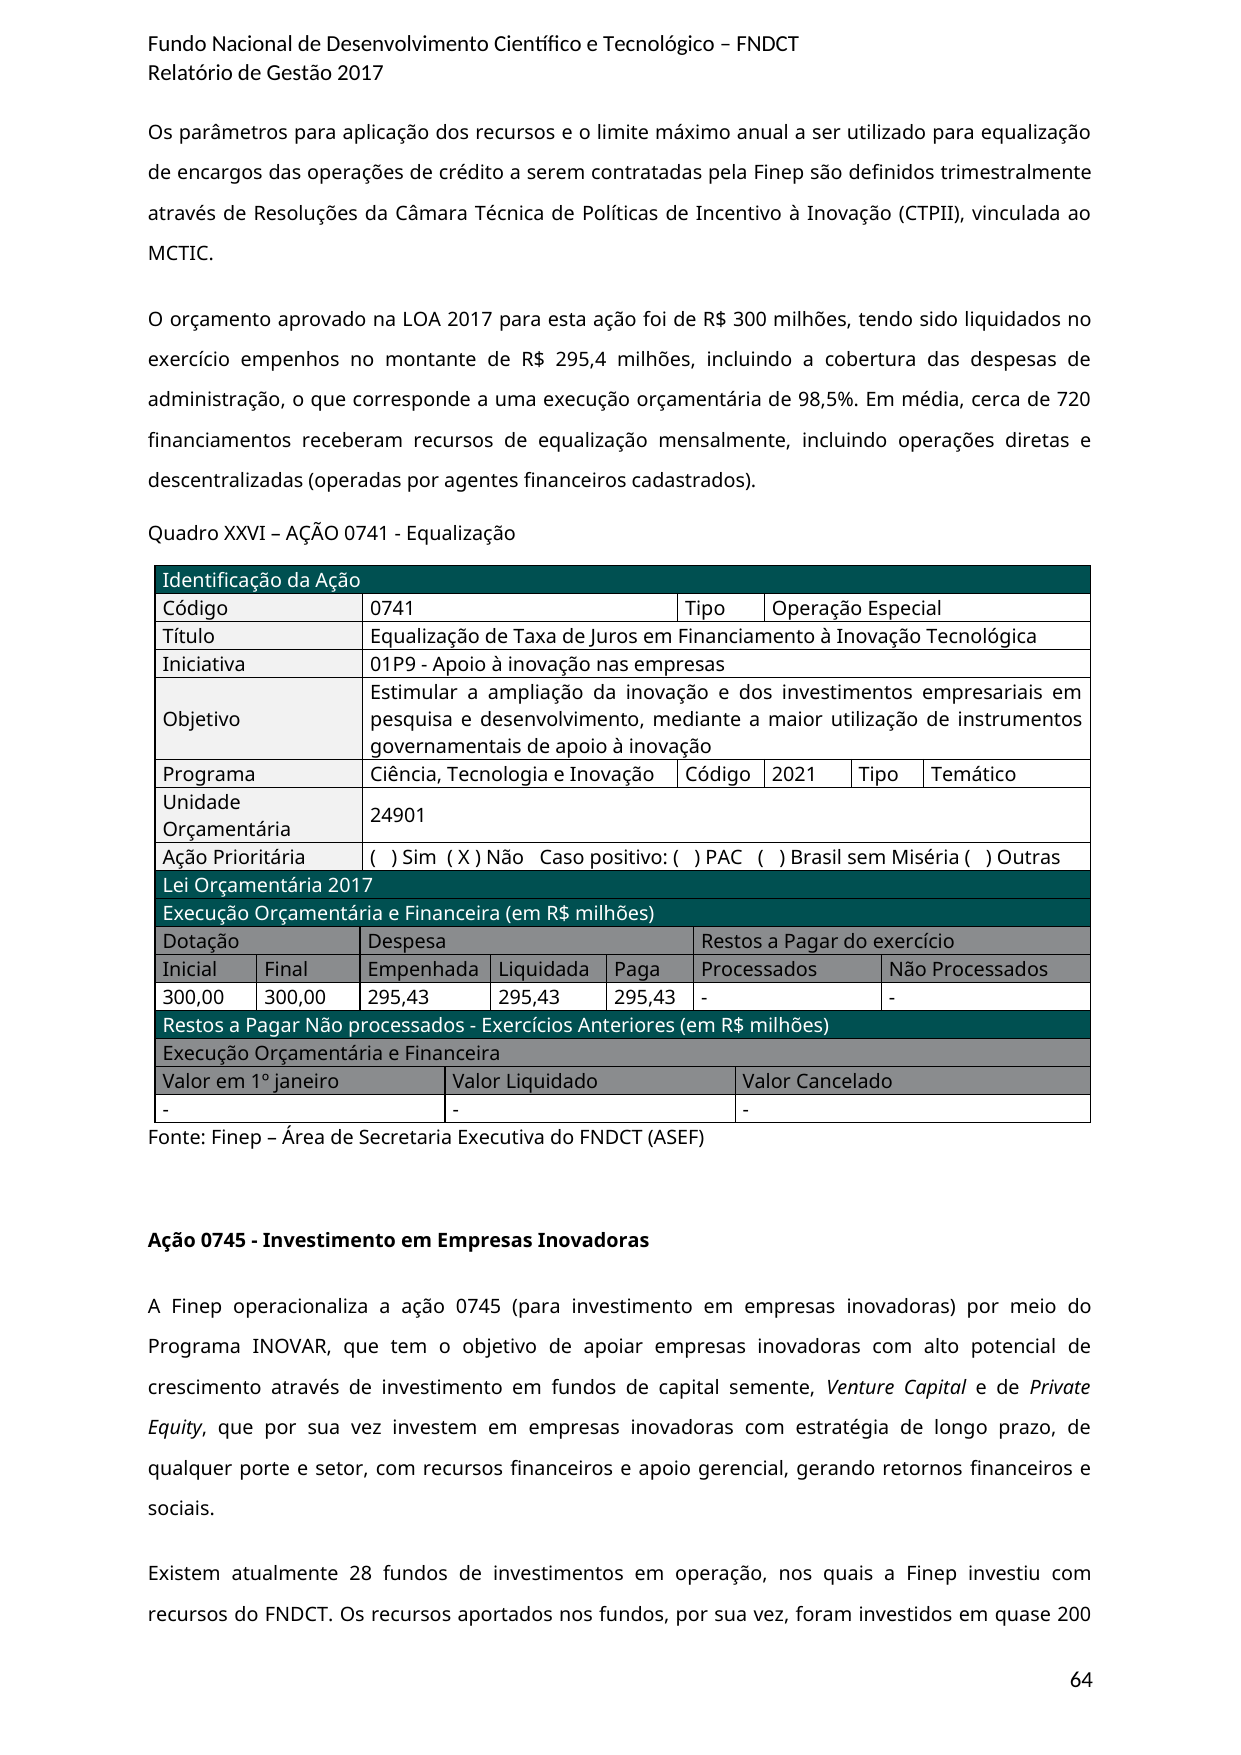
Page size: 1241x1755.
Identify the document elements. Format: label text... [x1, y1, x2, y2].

table_cell Operação Especial [765, 594, 1090, 621]
table_cell 24901 [363, 788, 1090, 842]
table_cell - [882, 983, 1090, 1010]
table_cell Tipo [678, 594, 764, 621]
table_cell 0741 [363, 594, 677, 621]
table_cell Final [257, 955, 359, 982]
table_cell Dotação [156, 927, 359, 954]
table_cell Programa [156, 760, 362, 787]
table_cell Liquidada [491, 955, 606, 982]
table_cell - [446, 1095, 735, 1122]
table_cell - [156, 1095, 444, 1122]
table_cell Empenhada [361, 955, 490, 982]
table_cell 295,43 [361, 983, 490, 1010]
table_cell - [694, 983, 881, 1010]
table_cell Estimular a ampliação da inovação e dos investimentos empresariais em pesquisa e desenvolvimento, mediante a maior utilização de instrumentos governamentais de apoio à inovação [363, 678, 1090, 759]
table_cell 295,43 [607, 983, 693, 1010]
table_cell Restos a Pagar do exercício [694, 927, 1090, 954]
table_cell 2021 [765, 760, 851, 787]
table_cell Unidade Orçamentária [156, 788, 362, 842]
table_cell Ciência, Tecnologia e Inovação [363, 760, 677, 787]
table_cell Valor Liquidado [446, 1067, 735, 1094]
text Os parâmetros para aplicação dos recursos e o limite máximo anual a ser utilizado para equalização de encargos das operações de crédito a serem contratadas pela Finep são definidos trimestralmente através de Resoluções da Câmara Técnica de Políticas de Incentivo à Inovação (CTPII), vinculada ao MCTIC. [148, 118, 1093, 266]
table_cell Temático [924, 760, 1090, 787]
table_cell Lei Orçamentária 2017 [156, 871, 1090, 898]
table_cell Objetivo [156, 678, 362, 759]
table_cell Título [156, 622, 362, 649]
table_cell Valor Cancelado [736, 1067, 1090, 1094]
table_cell Inicial [156, 955, 256, 982]
table_cell 300,00 [257, 983, 359, 1010]
table_cell Não Processados [882, 955, 1090, 982]
table_cell Restos a Pagar Não processados - Exercícios Anteriores (em R$ milhões) [156, 1011, 1090, 1038]
text Ação 0745 - Investimento em Empresas Inovadoras [148, 1227, 1093, 1254]
table_cell Equalização de Taxa de Juros em Financiamento à Inovação Tecnológica [363, 622, 1090, 649]
table_cell Iniciativa [156, 650, 362, 677]
table_cell Tipo [852, 760, 923, 787]
table_cell Código [678, 760, 764, 787]
table_cell 01P9 - Apoio à inovação nas empresas [363, 650, 1090, 677]
table_cell Valor em 1º janeiro [156, 1067, 444, 1094]
table_cell Execução Orçamentária e Financeira (em R$ milhões) [156, 899, 1090, 926]
table_cell Código [156, 594, 362, 621]
table_cell Ação Prioritária [156, 843, 362, 870]
text Fonte: Finep – Área de Secretaria Executiva do FNDCT (ASEF) [148, 1123, 1093, 1150]
table_cell Processados [694, 955, 881, 982]
table_cell Despesa [361, 927, 693, 954]
table_cell 300,00 [156, 983, 256, 1010]
table_cell 295,43 [491, 983, 606, 1010]
table_cell Paga [607, 955, 693, 982]
text A Finep operacionaliza a ação 0745 (para investimento em empresas inovadoras) por meio do Programa INOVAR, que tem o objetivo de apoiar empresas inovadoras com alto potencial de crescimento através de investimento em fundos de capital semente, Venture Capital e de Private Equity, que por sua vez investem em empresas inovadoras com estratégia de longo prazo, de qualquer porte e setor, com recursos financeiros e apoio gerencial, gerando retornos financeiros e sociais. [148, 1292, 1093, 1521]
table_header Identificação da Ação [156, 566, 1090, 593]
table_cell ( ) Sim ( X ) Não Caso positivo: ( ) PAC ( ) Brasil sem Miséria ( ) Outras [363, 843, 1090, 870]
text Quadro XXVI – AÇÃO 0741 - Equalização [148, 519, 1093, 546]
text Existem atualmente 28 fundos de investimentos em operação, nos quais a Finep investiu com recursos do FNDCT. Os recursos aportados nos fundos, por sua vez, foram investidos em quase 200 [148, 1560, 1093, 1627]
text O orçamento aprovado na LOA 2017 para esta ação foi de R$ 300 milhões, tendo sido liquidados no exercício empenhos no montante de R$ 295,4 milhões, incluindo a cobertura das despesas de administração, o que corresponde a uma execução orçamentária de 98,5%. Em média, cerca de 720 financiamentos receberam recursos de equalização mensalmente, incluindo operações diretas e descentralizadas (operadas por agentes financeiros cadastrados). [148, 305, 1093, 493]
table_cell - [736, 1095, 1090, 1122]
table_cell Execução Orçamentária e Financeira [156, 1039, 1090, 1066]
